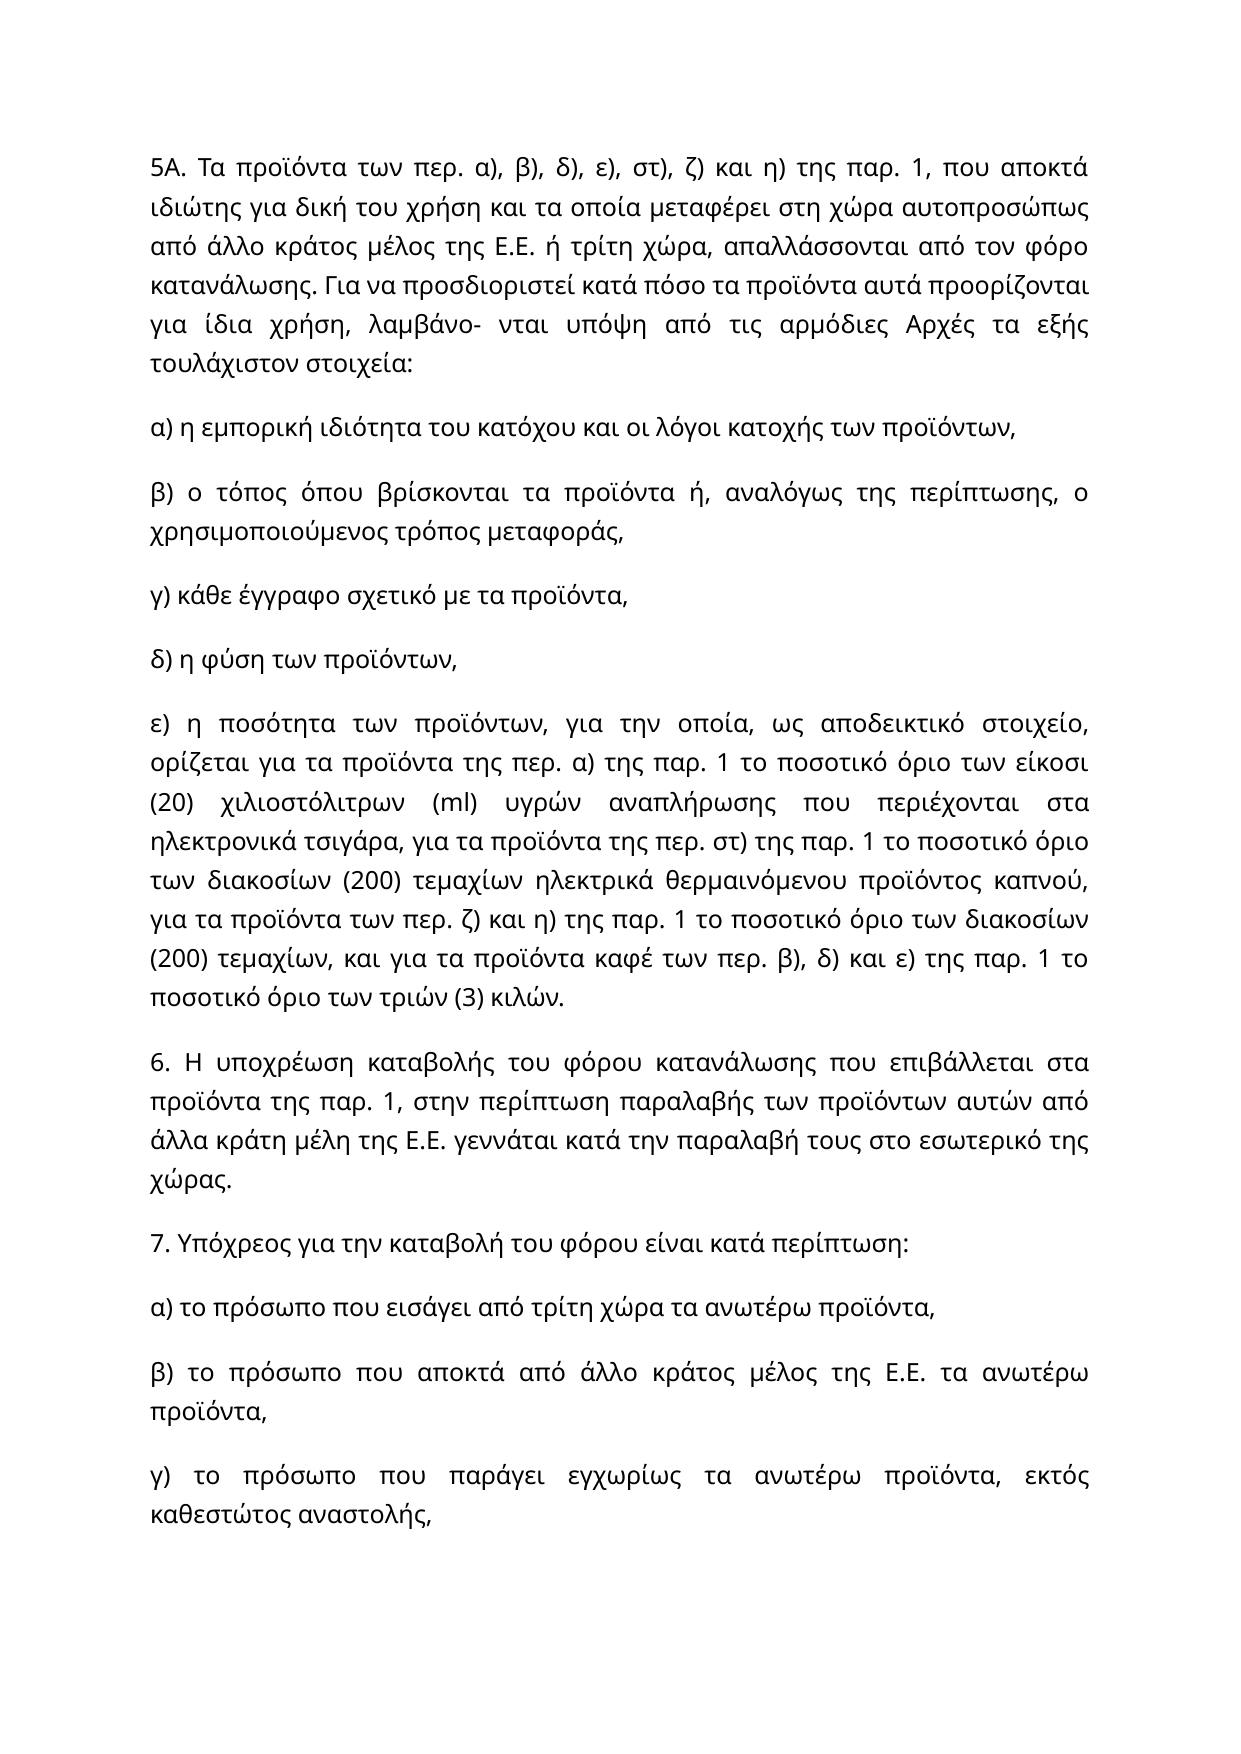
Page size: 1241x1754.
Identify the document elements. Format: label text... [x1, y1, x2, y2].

text 7. Υπόχρεος για την καταβολή του φόρου είναι κατά περίπτωση: [150, 1226, 1090, 1260]
text ε) η ποσότητα των προϊόντων, για την οποία, ως αποδεικτικό στοιχείο, ορίζεται για τα προϊόντα της περ. α) της παρ. 1 το ποσοτικό όριο των είκοσι (20) χιλιοστόλιτρων (ml) υγρών αναπλήρωσης που περιέχονται στα ηλεκτρονικά τσιγάρα, για τα προϊόντα της περ. στ) της παρ. 1 το ποσοτικό όριο των διακοσίων (200) τεμαχίων ηλεκτρικά θερμαινόμενου προϊόντος καπνού, για τα προϊόντα των περ. ζ) και η) της παρ. 1 το ποσοτικό όριο των διακοσίων (200) τεμαχίων, και για τα προϊόντα καφέ των περ. β), δ) και ε) της παρ. 1 το ποσοτικό όριο των τριών (3) κιλών. [150, 706, 1090, 1014]
text δ) η φύση των προϊόντων, [150, 642, 1090, 676]
text γ) το πρόσωπο που παράγει εγχωρίως τα ανωτέρω προϊόντα, εκτός καθεστώτος αναστολής, [150, 1457, 1090, 1531]
text β) το πρόσωπο που αποκτά από άλλο κράτος μέλος της Ε.Ε. τα ανωτέρω προϊόντα, [150, 1354, 1090, 1427]
text 6. Η υποχρέωση καταβολής του φόρου κατανάλωσης που επιβάλλεται στα προϊόντα της παρ. 1, στην περίπτωση παραλαβής των προϊόντων αυτών από άλλα κράτη μέλη της Ε.Ε. γεννάται κατά την παραλαβή τους στο εσωτερικό της χώρας. [150, 1044, 1090, 1196]
text α) το πρόσωπο που εισάγει από τρίτη χώρα τα ανωτέρω προϊόντα, [150, 1290, 1090, 1324]
text 5Α. Τα προϊόντα των περ. α), β), δ), ε), στ), ζ) και η) της παρ. 1, που αποκτά ιδιώτης για δική του χρήση και τα οποία μεταφέρει στη χώρα αυτοπροσώπως από άλλο κράτος μέλος της Ε.Ε. ή τρίτη χώρα, απαλλάσσονται από τον φόρο κατανάλωσης. Για να προσδιοριστεί κατά πόσο τα προϊόντα αυτά προορίζονται για ίδια χρήση, λαμβάνο- νται υπόψη από τις αρμόδιες Αρχές τα εξής τουλάχιστον στοιχεία: [150, 150, 1090, 380]
text γ) κάθε έγγραφο σχετικό με τα προϊόντα, [150, 577, 1090, 612]
text α) η εμπορική ιδιότητα του κατόχου και οι λόγοι κατοχής των προϊόντων, [150, 410, 1090, 444]
text β) ο τόπος όπου βρίσκονται τα προϊόντα ή, αναλόγως της περίπτωσης, ο χρησιμοποιούμενος τρόπος μεταφοράς, [150, 474, 1090, 547]
